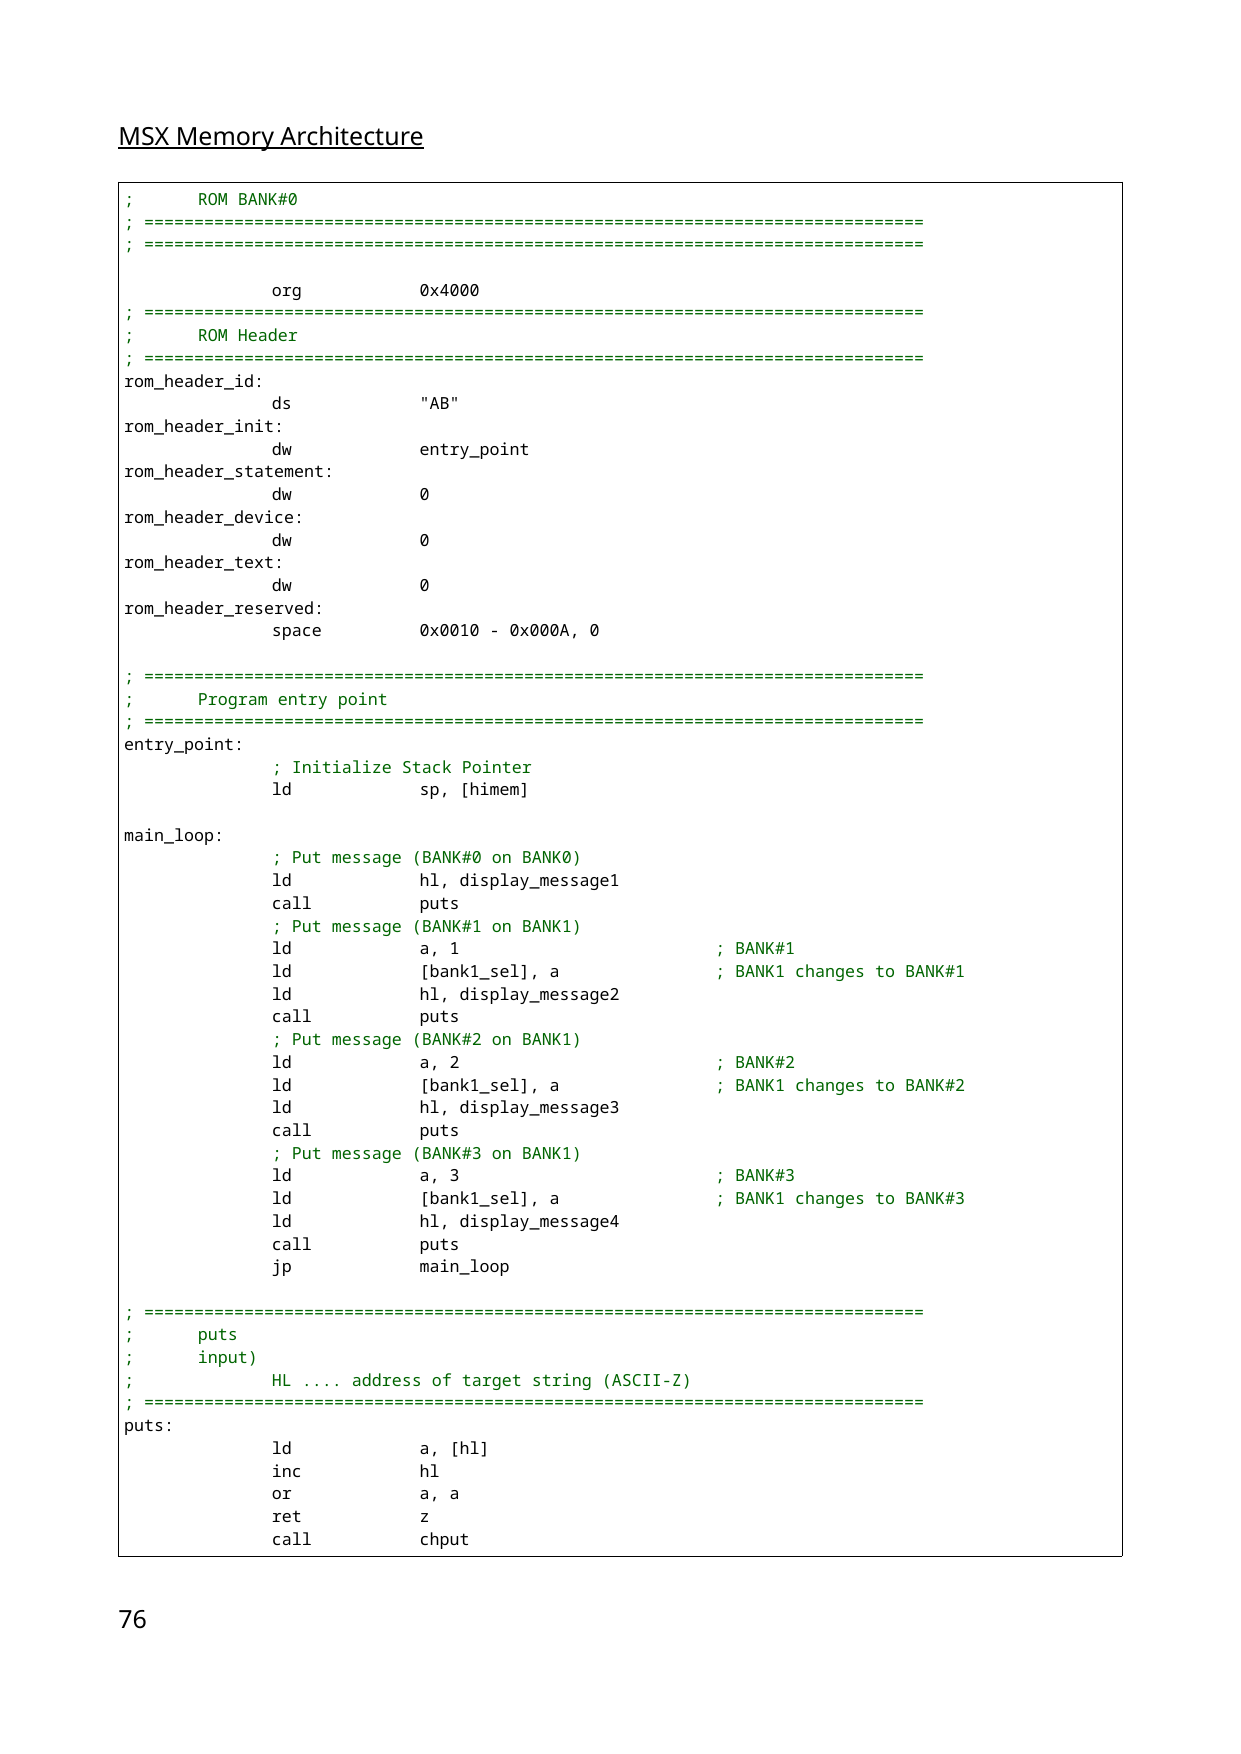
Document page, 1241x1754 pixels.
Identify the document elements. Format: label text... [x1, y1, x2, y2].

table_header ; ROM BANK#0 ; ============================================================================== ; ============================================================================== org 0x4000 ; ============================================================================== ; ROM Header ; ============================================================================== rom_header_id: ds "AB" rom_header_init: dw entry_point rom_header_statement: dw 0 rom_header_device: dw 0 rom_header_text: dw 0 rom_header_reserved: space 0x0010 - 0x000A, 0 ; ============================================================================== ; Program entry point ; ============================================================================== entry_point: ; Initialize Stack Pointer ld sp, [himem] main_loop: ; Put message (BANK#0 on BANK0) ld hl, display_message1 call puts ; Put message (BANK#1 on BANK1) ld a, 1 ; BANK#1 ld [bank1_sel], a ; BANK1 changes to BANK#1 ld hl, display_message2 call puts ; Put message (BANK#2 on BANK1) ld a, 2 ; BANK#2 ld [bank1_sel], a ; BANK1 changes to BANK#2 ld hl, display_message3 call puts ; Put message (BANK#3 on BANK1) ld a, 3 ; BANK#3 ld [bank1_sel], a ; BANK1 changes to BANK#3 ld hl, display_message4 call puts jp main_loop ; ============================================================================== ; puts ; input) ; HL .... address of target string (ASCII-Z) ; ============================================================================== puts: ld a, [hl] inc hl or a, a ret z call chput [119, 183, 1122, 1556]
